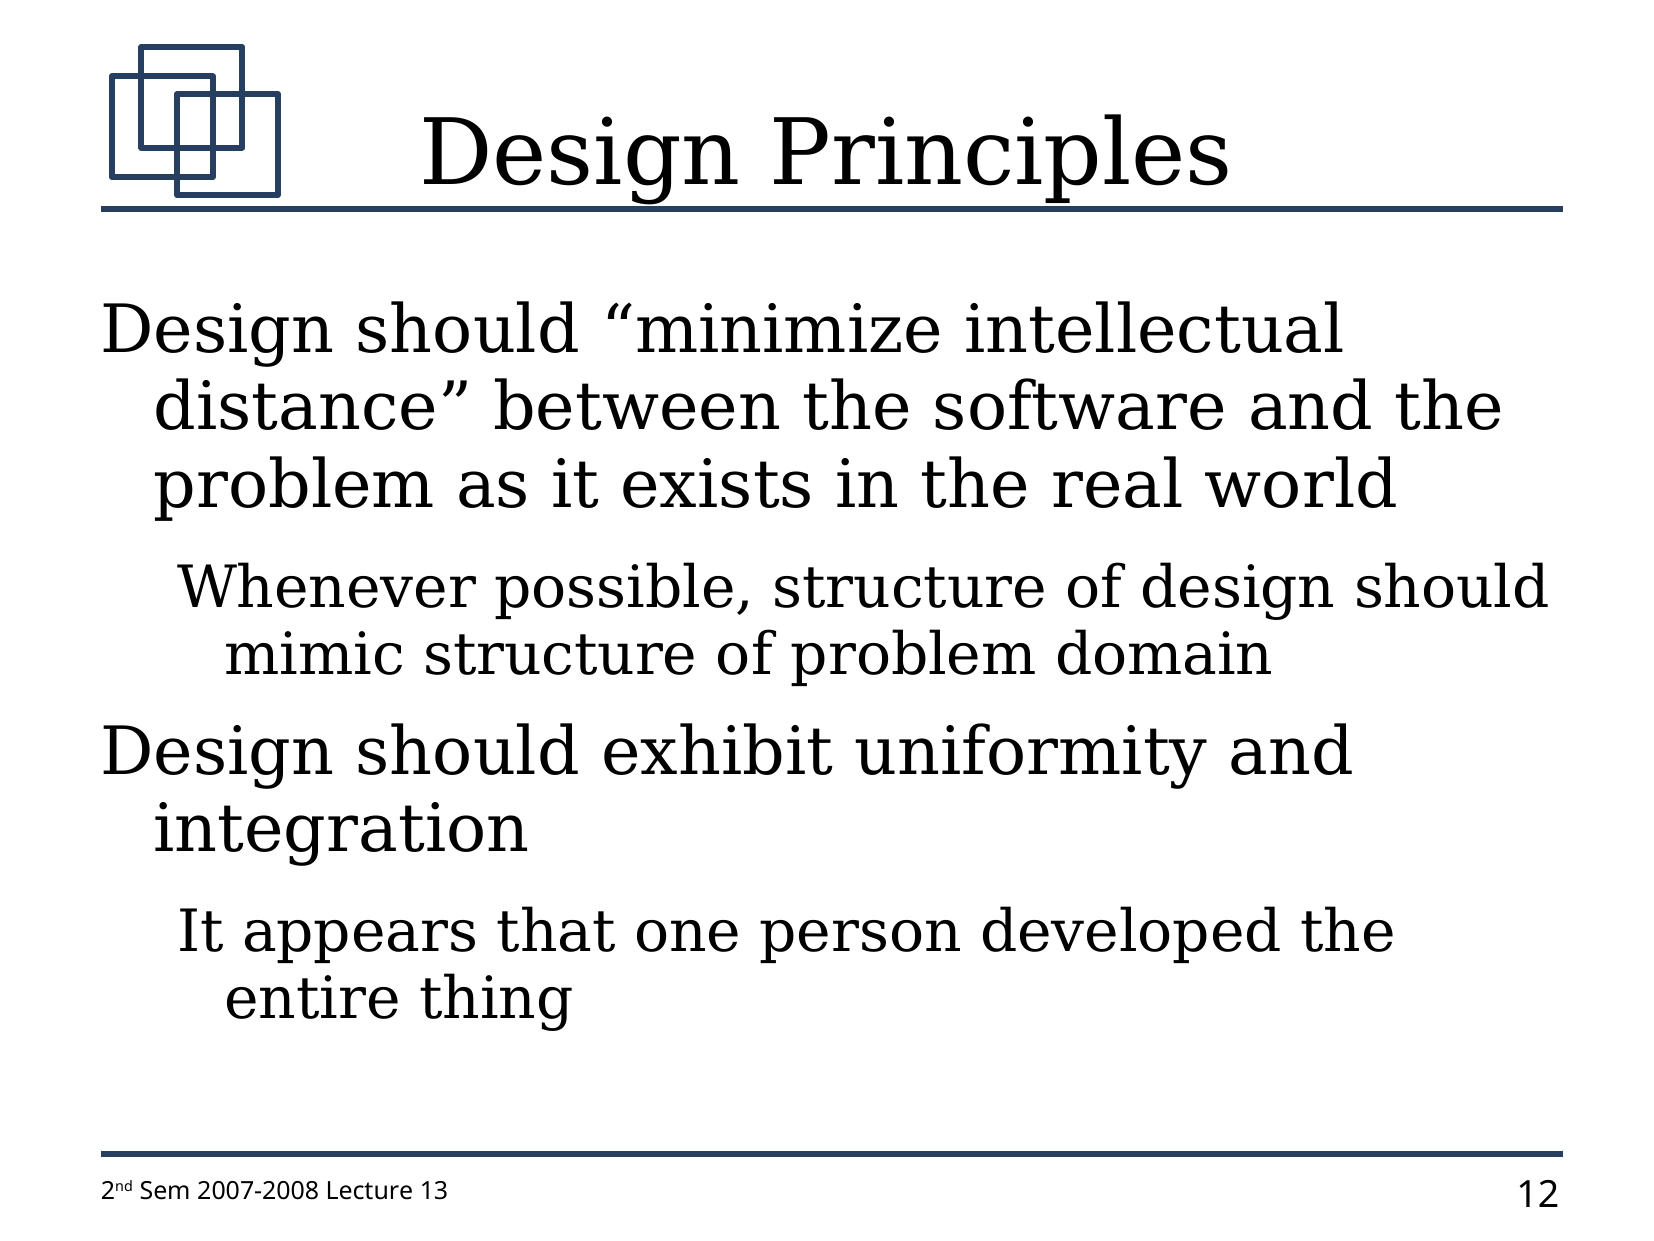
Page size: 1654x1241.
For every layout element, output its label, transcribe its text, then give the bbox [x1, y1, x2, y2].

title Design Principles [82, 49, 1571, 257]
list Design should “minimize intellectual distance” between the software and the problem as it exists in the real world Whenever possible, structure of design should mimic structure of problem domain Design should exhibit uniformity and integration It appears that one person developed the entire thing [82, 290, 1571, 1109]
